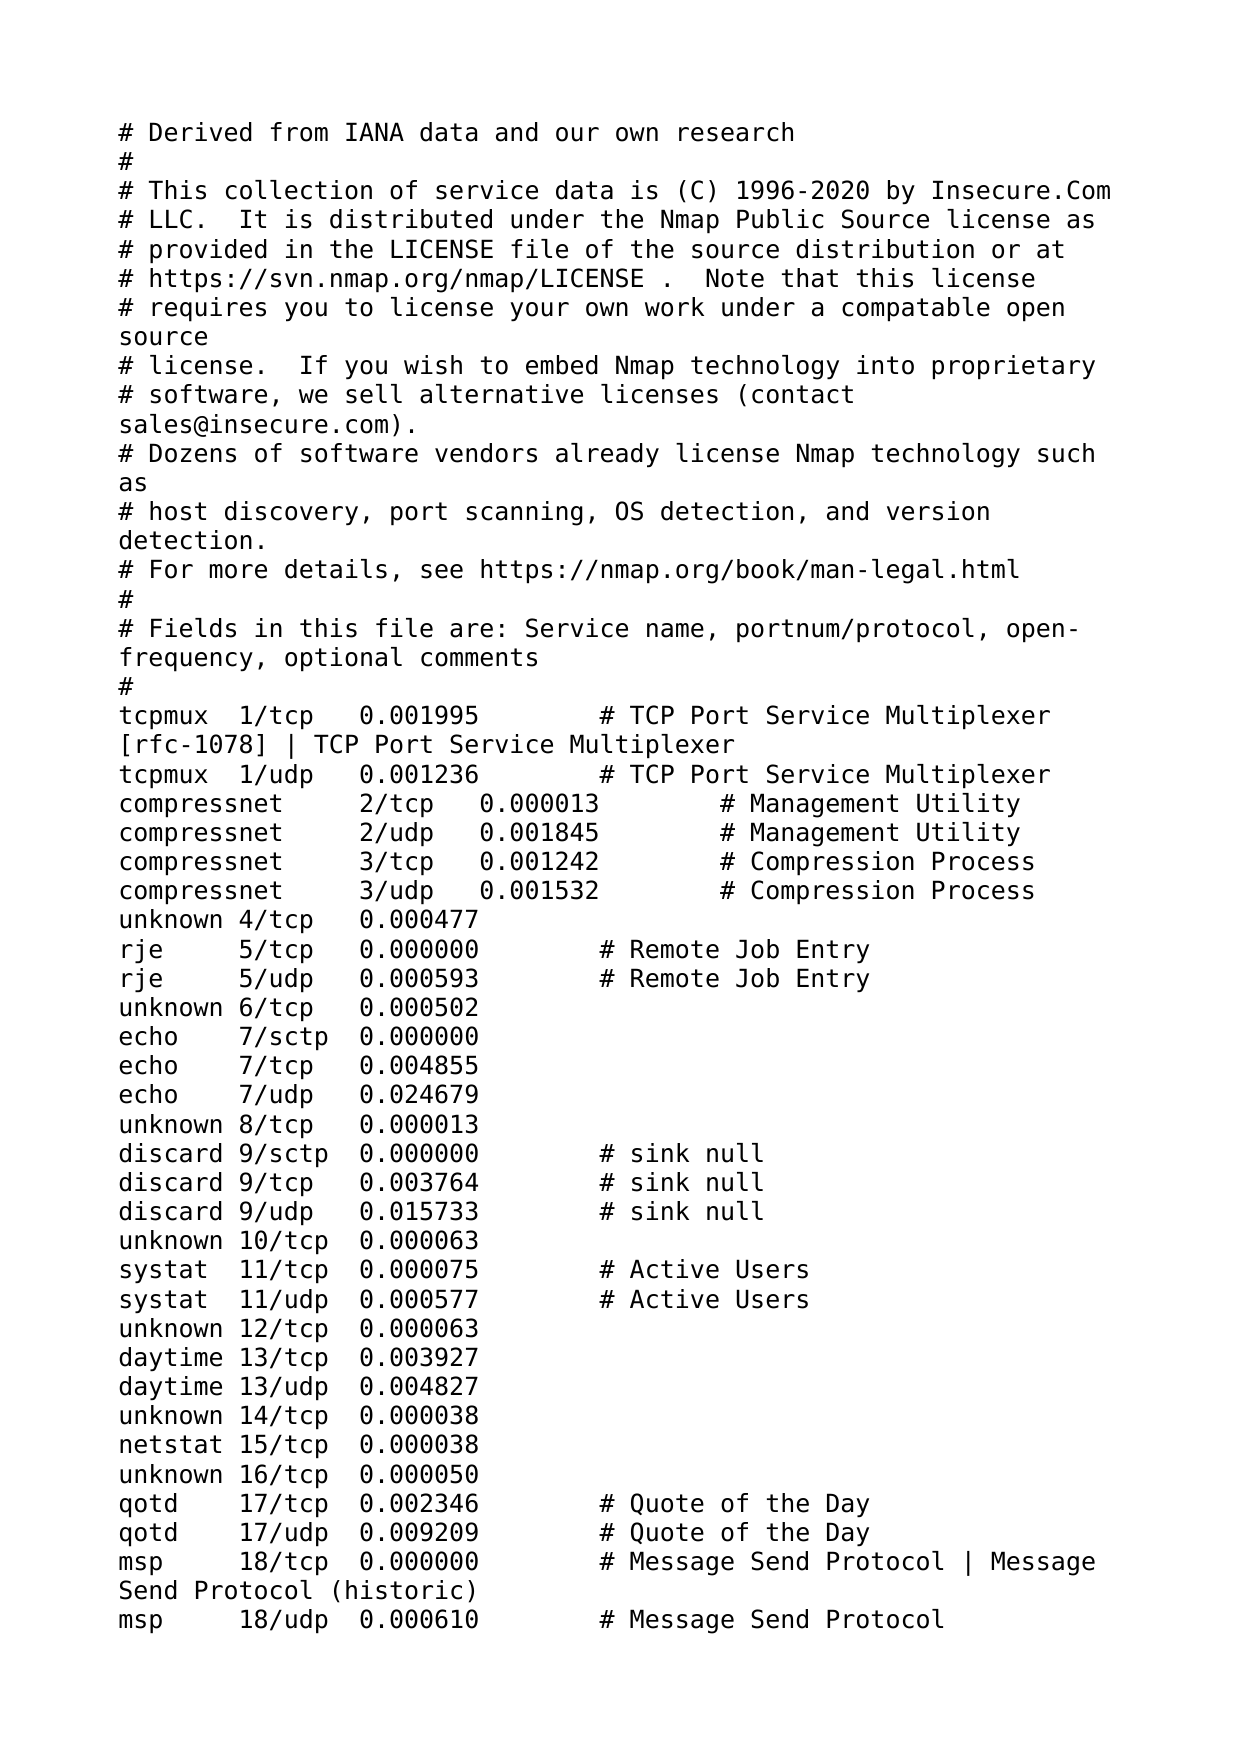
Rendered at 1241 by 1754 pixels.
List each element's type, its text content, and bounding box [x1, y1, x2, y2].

text # Derived from IANA data and our own research # # This collection of service data is (C) 1996-2020 by Insecure.Com # LLC. It is distributed under the Nmap Public Source license as # provided in the LICENSE file of the source distribution or at # https://svn.nmap.org/nmap/LICENSE . Note that this license # requires you to license your own work under a compatable open source # license. If you wish to embed Nmap technology into proprietary # software, we sell alternative licenses (contact sales@insecure.com). # Dozens of software vendors already license Nmap technology such as # host discovery, port scanning, OS detection, and version detection. # For more details, see https://nmap.org/book/man-legal.html # # Fields in this file are: Service name, portnum/protocol, open-frequency, optional comments # tcpmux 1/tcp 0.001995 # TCP Port Service Multiplexer [rfc-1078] | TCP Port Service Multiplexer tcpmux 1/udp 0.001236 # TCP Port Service Multiplexer compressnet 2/tcp 0.000013 # Management Utility compressnet 2/udp 0.001845 # Management Utility compressnet 3/tcp 0.001242 # Compression Process compressnet 3/udp 0.001532 # Compression Process unknown 4/tcp 0.000477 rje 5/tcp 0.000000 # Remote Job Entry rje 5/udp 0.000593 # Remote Job Entry unknown 6/tcp 0.000502 echo 7/sctp 0.000000 echo 7/tcp 0.004855 echo 7/udp 0.024679 unknown 8/tcp 0.000013 discard 9/sctp 0.000000 # sink null discard 9/tcp 0.003764 # sink null discard 9/udp 0.015733 # sink null unknown 10/tcp 0.000063 systat 11/tcp 0.000075 # Active Users systat 11/udp 0.000577 # Active Users unknown 12/tcp 0.000063 daytime 13/tcp 0.003927 daytime 13/udp 0.004827 unknown 14/tcp 0.000038 netstat 15/tcp 0.000038 unknown 16/tcp 0.000050 qotd 17/tcp 0.002346 # Quote of the Day qotd 17/udp 0.009209 # Quote of the Day msp 18/tcp 0.000000 # Message Send Protocol | Message Send Protocol (historic) msp 18/udp 0.000610 # Message Send Protocol [118, 118, 1122, 1635]
